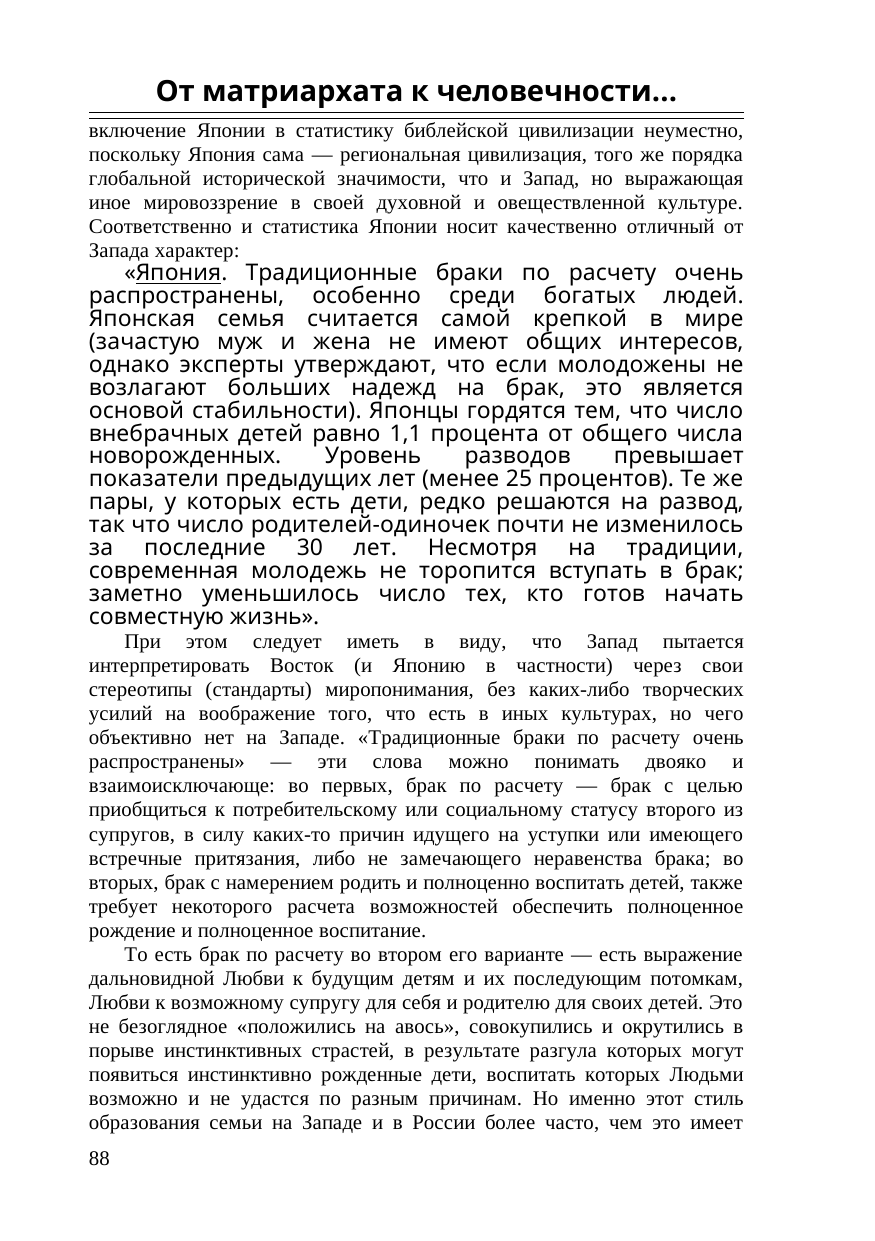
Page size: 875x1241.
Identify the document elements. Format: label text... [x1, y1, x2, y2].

text включение Японии в статистику библейской цивилизации неуместно, поскольку Япония сама — региональная цивилизация, того же порядка глобальной исторической значимости, что и Запад, но выражающая иное мировоззрение в своей духовной и овеществленной культуре. Соответственно и статистика Японии носит качественно отличный от Запада характер: [89, 119, 744, 262]
text При этом следует иметь в виду, что Запад пытается интерпретировать Восток (и Японию в частности) через свои стереотипы (стандарты) миропонимания, без каких-либо творческих усилий на воображение того, что есть в иных культурах, но чего объективно нет на Западе. «Традиционные браки по расчету очень распространены» — эти слова можно понимать двояко и взаимоисключающе: во первых, брак по расчету — брак с целью приобщиться к потребительскому или социальному статусу второго из супругов, в силу каких-то причин идущего на уступки или имеющего встречные притязания, либо не замечающего неравенства брака; во вторых, брак с намерением родить и полноценно воспитать детей, также требует некоторого расчета возможностей обеспечить полноценное рождение и полноценное воспитание. [89, 629, 744, 942]
text То есть брак по расчету во втором его варианте — есть выражение дальновидной Любви к будущим детям и их последующим потомкам, Любви к возможному супругу для себя и родителю для своих детей. Это не безоглядное «положились на авось», совокупились и окрутились в порыве инстинктивных страстей, в результате разгула которых могут появиться инстинктивно рожденные дети, воспитать которых Людьми возможно и не удастся по разным причинам. Но именно этот стиль образования семьи на Западе и в России более часто, чем это имеет [89, 942, 744, 1134]
text «Япония. Традиционные браки по расчету очень распространены, особенно среди богатых людей. Японская семья считается самой крепкой в мире (зачастую муж и жена не имеют общих интересов, однако эксперты утверждают, что если молодожены не возлагают больших надежд на брак, это является основой стабильности). Японцы гордятся тем, что число внебрачных детей равно 1,1 процента от общего числа новорожденных. Уровень разводов превышает показатели предыдущих лет (менее 25 процентов). Те же пары, у которых есть дети, редко решаются на развод, так что число родителей-одиночек почти не изменилось за последние 30 лет. Несмотря на традиции, современная молодежь не торопится вступать в брак; заметно уменьшилось число тех, кто готов начать совместную жизнь». [89, 262, 744, 629]
